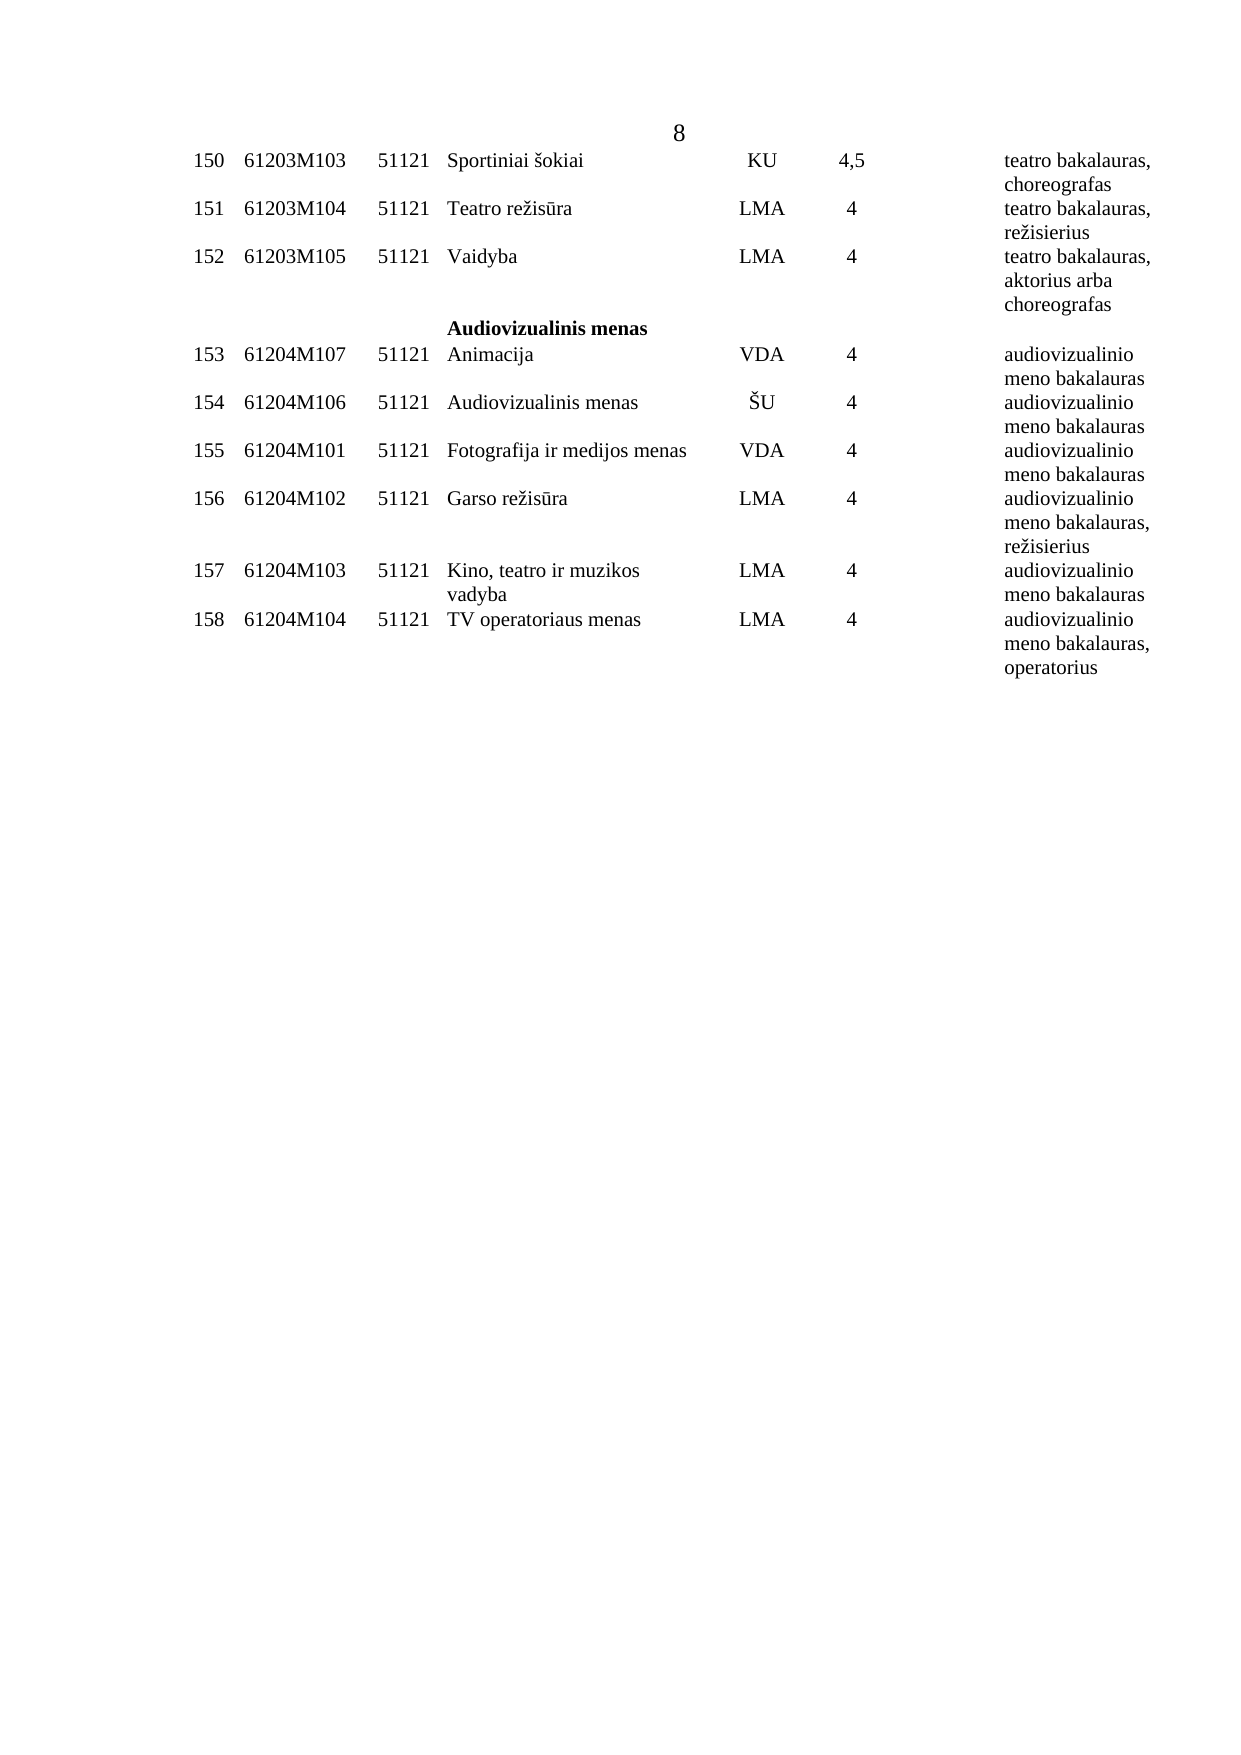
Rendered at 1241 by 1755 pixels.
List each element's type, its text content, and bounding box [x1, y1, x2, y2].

table_cell [945, 606, 1001, 679]
table_cell [880, 558, 945, 606]
table_cell 51121 [364, 196, 444, 244]
table_cell [364, 316, 444, 342]
table_cell TV operatoriaus menas [444, 606, 701, 679]
table_cell 61204M102 [241, 486, 364, 558]
table_cell 4 [824, 244, 880, 316]
table_cell [945, 244, 1001, 316]
table_cell LMA [701, 558, 823, 606]
table_cell 51121 [364, 486, 444, 558]
table_cell Animacija [444, 342, 701, 390]
table_cell LMA [701, 244, 823, 316]
table_cell 158 [177, 606, 241, 679]
table_cell 61204M104 [241, 606, 364, 679]
table_cell [824, 316, 880, 342]
table_cell 4 [824, 196, 880, 244]
table_cell LMA [701, 196, 823, 244]
table_cell [880, 606, 945, 679]
table_cell [177, 316, 241, 342]
table_cell 4 [824, 342, 880, 390]
table_cell [241, 316, 364, 342]
table_cell 51121 [364, 390, 444, 438]
table_cell 61204M103 [241, 558, 364, 606]
table_cell VDA [701, 438, 823, 486]
table_cell [945, 196, 1001, 244]
table_cell 4 [824, 558, 880, 606]
table_cell 61204M107 [241, 342, 364, 390]
table_cell ŠU [701, 390, 823, 438]
table_cell Kino, teatro ir muzikos vadyba [444, 558, 701, 606]
table_cell LMA [701, 606, 823, 679]
table_cell audiovizualinio meno bakalauras [1001, 342, 1181, 390]
table_cell [945, 438, 1001, 486]
table_cell [880, 390, 945, 438]
table_cell [1001, 316, 1181, 342]
table_cell Fotografija ir medijos menas [444, 438, 701, 486]
table_cell audiovizualinio meno bakalauras [1001, 438, 1181, 486]
table_cell [880, 486, 945, 558]
table_cell 51121 [364, 148, 444, 196]
table_cell 4 [824, 606, 880, 679]
table_cell 61203M104 [241, 196, 364, 244]
table_cell 152 [177, 244, 241, 316]
table_cell 51121 [364, 558, 444, 606]
table_cell audiovizualinio meno bakalauras, režisierius [1001, 486, 1181, 558]
table_cell 61204M106 [241, 390, 364, 438]
table_cell 61203M105 [241, 244, 364, 316]
table_cell [880, 148, 945, 196]
table_cell [880, 342, 945, 390]
table_cell [701, 316, 823, 342]
table_cell [945, 558, 1001, 606]
table_cell KU [701, 148, 823, 196]
table_cell [880, 196, 945, 244]
table_cell audiovizualinio meno bakalauras [1001, 558, 1181, 606]
table_cell 51121 [364, 606, 444, 679]
table_cell 155 [177, 438, 241, 486]
table_cell [880, 316, 945, 342]
table_cell 157 [177, 558, 241, 606]
table_cell 51121 [364, 438, 444, 486]
table_cell 51121 [364, 342, 444, 390]
table_cell 156 [177, 486, 241, 558]
table_cell [945, 316, 1001, 342]
table_cell teatro bakalauras, choreografas [1001, 148, 1181, 196]
table_cell teatro bakalauras, aktorius arba choreografas [1001, 244, 1181, 316]
table_cell audiovizualinio meno bakalauras, operatorius [1001, 606, 1181, 679]
table_cell 51121 [364, 244, 444, 316]
table_cell [945, 486, 1001, 558]
table_cell [880, 244, 945, 316]
table_cell Audiovizualinis menas [444, 390, 701, 438]
table_cell [945, 148, 1001, 196]
table_cell teatro bakalauras, režisierius [1001, 196, 1181, 244]
table_cell 4 [824, 438, 880, 486]
table_cell [880, 438, 945, 486]
table_cell 4 [824, 486, 880, 558]
table_cell 150 [177, 148, 241, 196]
table_cell Garso režisūra [444, 486, 701, 558]
table_cell Vaidyba [444, 244, 701, 316]
table_cell [945, 342, 1001, 390]
table_cell Teatro režisūra [444, 196, 701, 244]
table_cell audiovizualinio meno bakalauras [1001, 390, 1181, 438]
table_cell Audiovizualinis menas [444, 316, 701, 342]
table_cell 154 [177, 390, 241, 438]
table_cell LMA [701, 486, 823, 558]
table_cell 61203M103 [241, 148, 364, 196]
table_cell 153 [177, 342, 241, 390]
table_cell 4 [824, 390, 880, 438]
table_cell 4,5 [824, 148, 880, 196]
table_cell [945, 390, 1001, 438]
table_cell 61204M101 [241, 438, 364, 486]
table_cell 151 [177, 196, 241, 244]
table_cell Sportiniai šokiai [444, 148, 701, 196]
table_cell VDA [701, 342, 823, 390]
